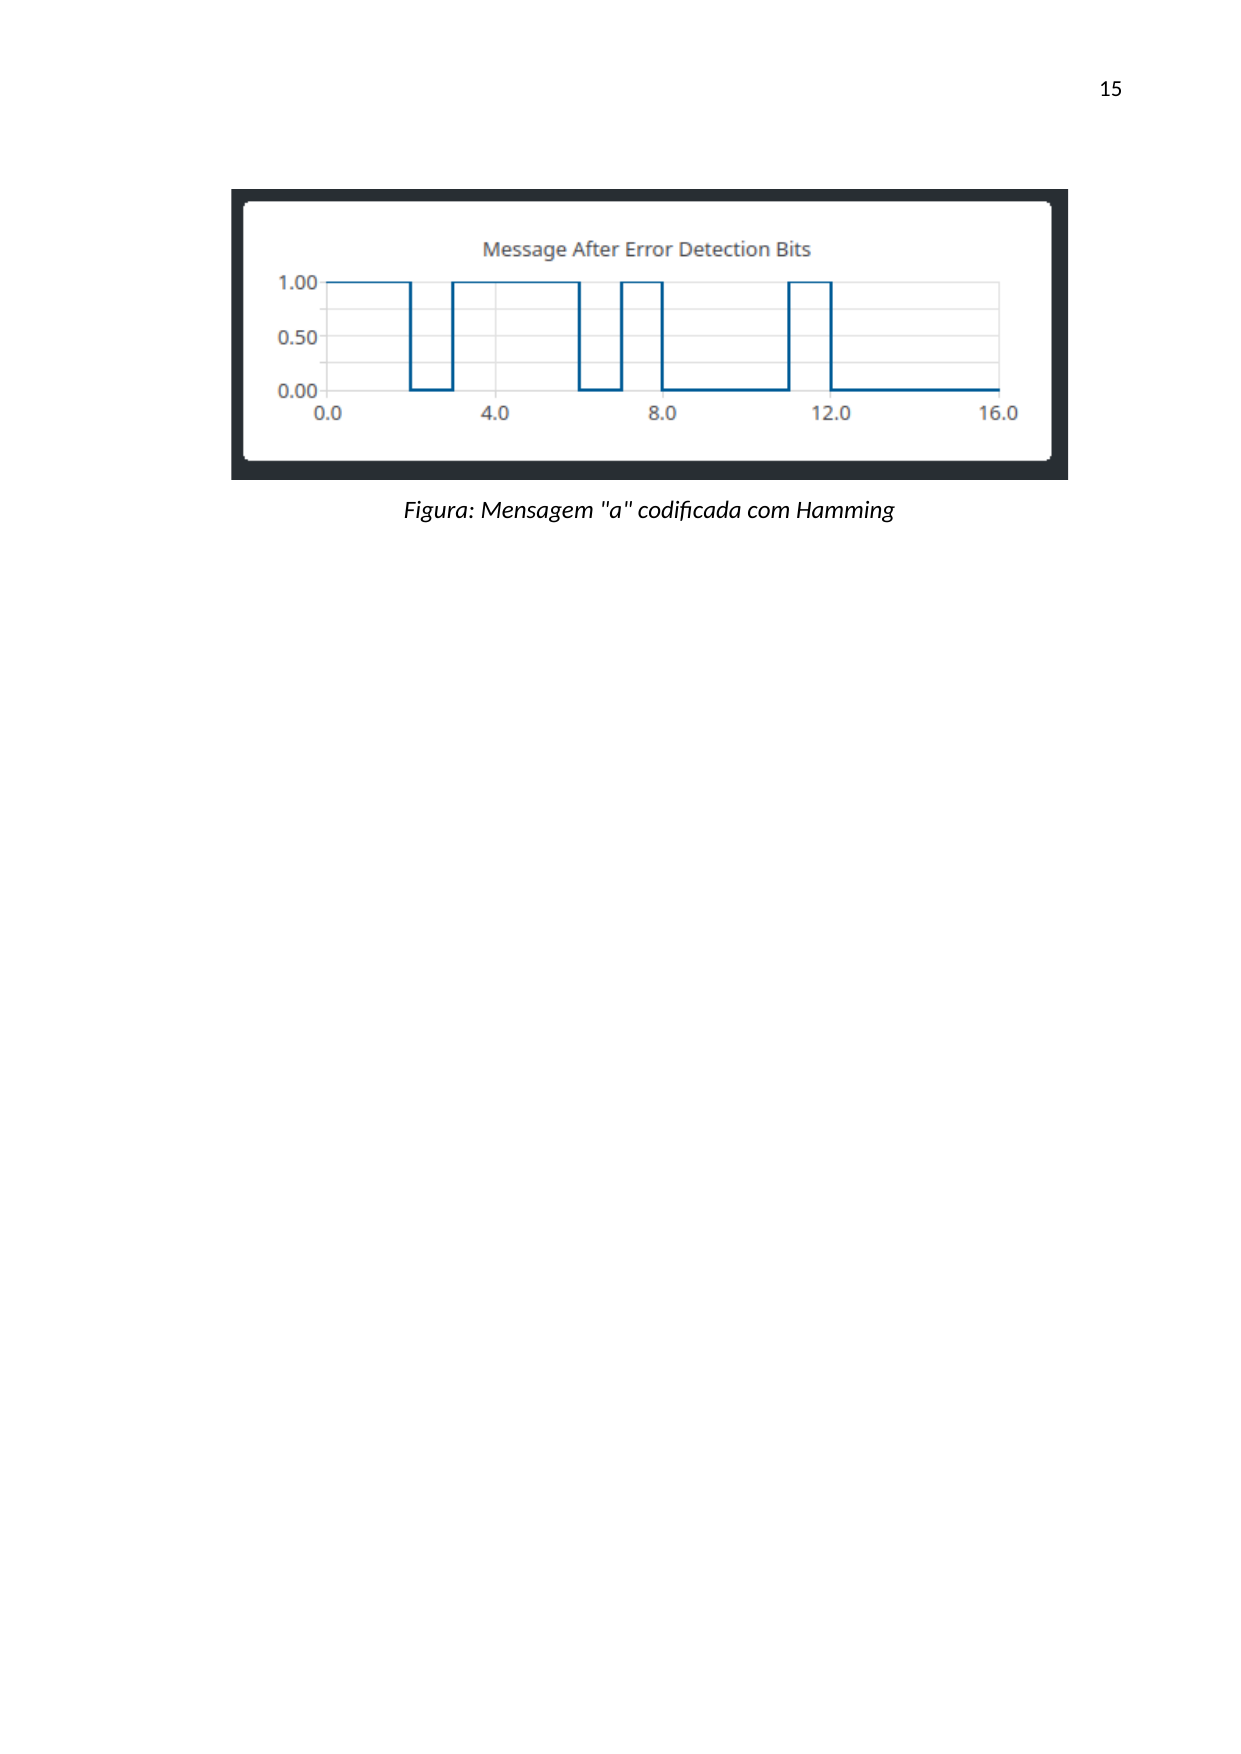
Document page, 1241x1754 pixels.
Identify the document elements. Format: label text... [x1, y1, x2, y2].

picture [231, 189, 1069, 480]
text Figura: Mensagem "a" codificada com Hamming [232, 480, 1068, 524]
